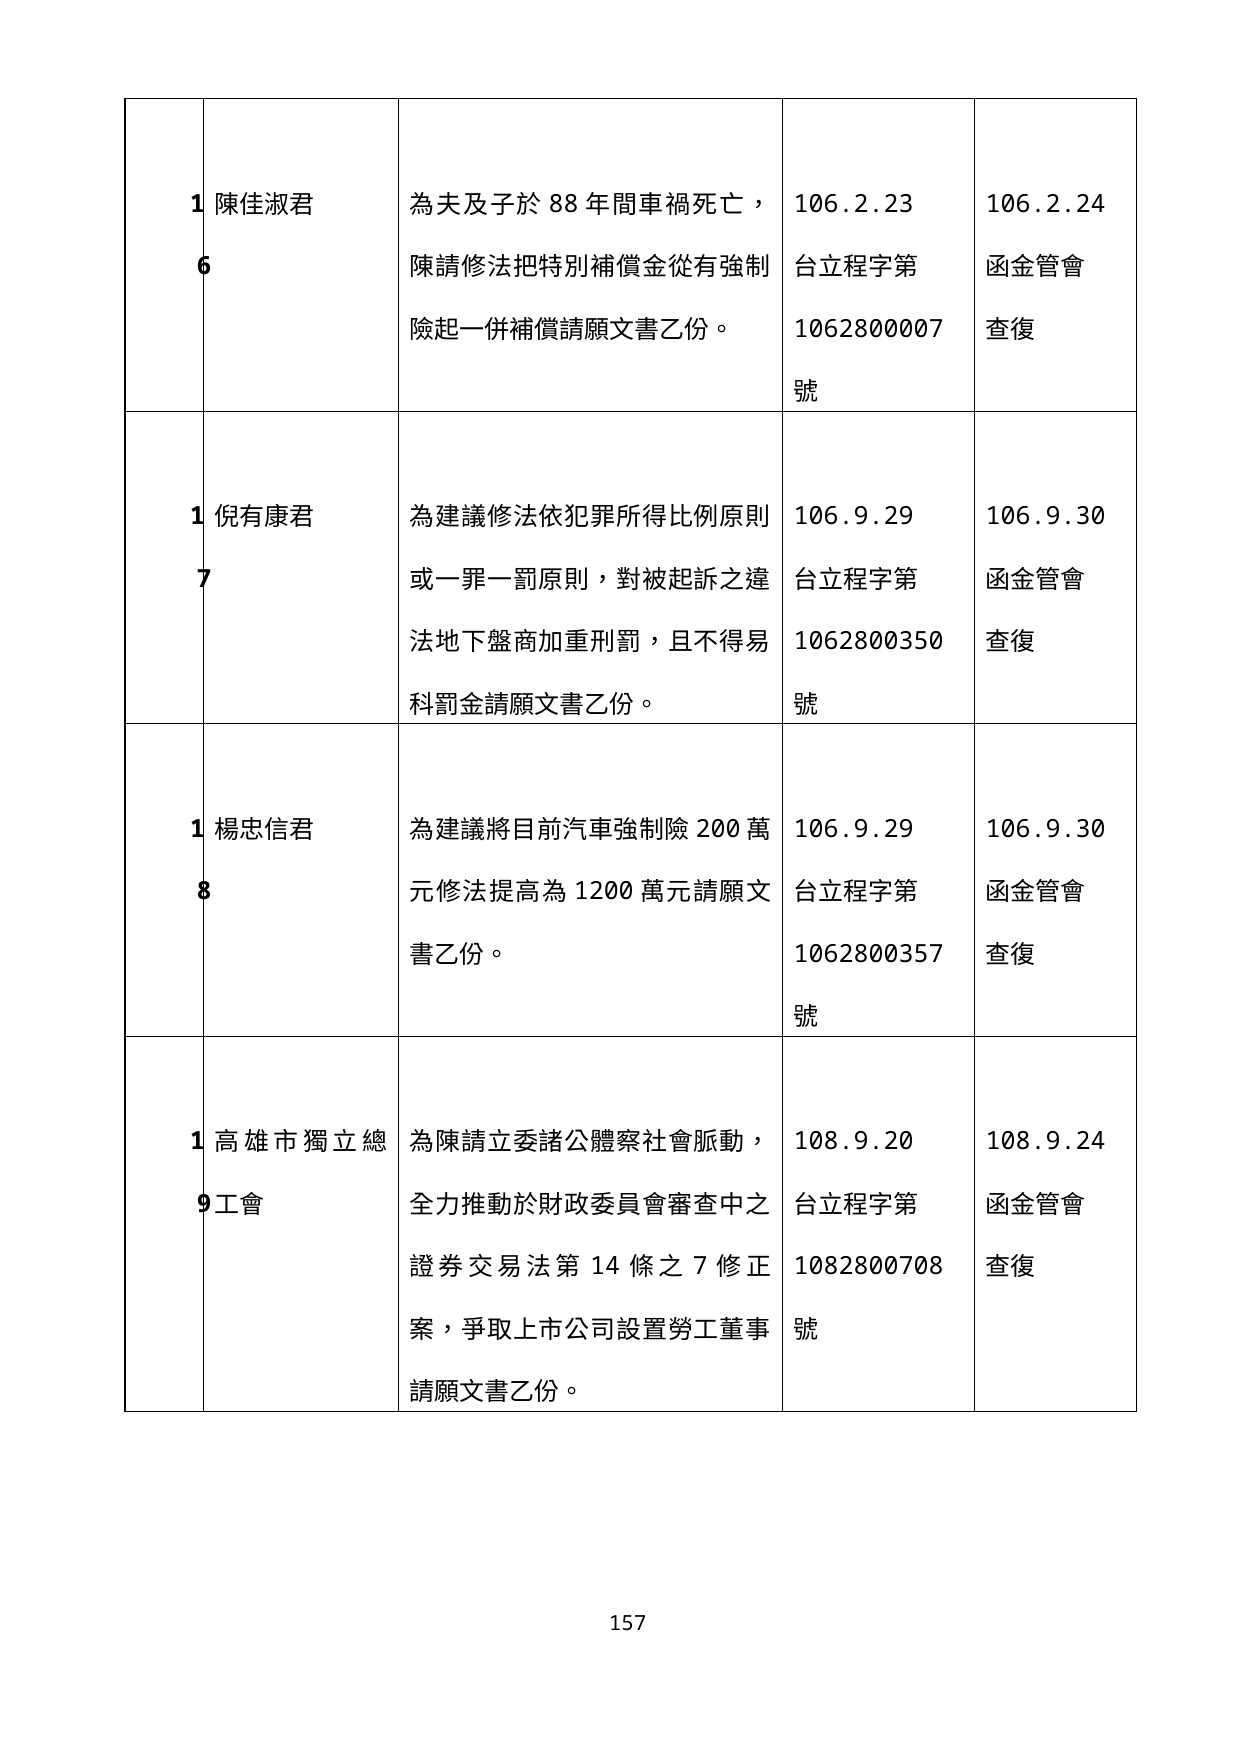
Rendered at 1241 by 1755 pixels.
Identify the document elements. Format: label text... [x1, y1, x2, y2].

table_cell 108.9.20 台立程字第 1082800708號 [783, 1037, 974, 1411]
table_cell 106.9.29 台立程字第 1062800350號 [783, 412, 974, 723]
table_cell 高雄市獨立總工會 [204, 1037, 398, 1411]
table_cell 106.9.30 函金管會 查復 [975, 412, 1136, 723]
table_cell [126, 724, 203, 1036]
table_cell 楊忠信君 [204, 724, 398, 1036]
table_cell 為夫及子於88年間車禍死亡，陳請修法把特別補償金從有強制險起一併補償請願文書乙份。 [399, 99, 782, 411]
table_cell [126, 412, 203, 723]
table_cell 為建議將目前汽車強制險200萬元修法提高為1200萬元請願文書乙份。 [399, 724, 782, 1036]
table_cell 106.2.24 函金管會 查復 [975, 99, 1136, 411]
table_cell 106.9.29 台立程字第 1062800357號 [783, 724, 974, 1036]
table_cell 為建議修法依犯罪所得比例原則或一罪一罰原則，對被起訴之違法地下盤商加重刑罰，且不得易科罰金請願文書乙份。 [399, 412, 782, 723]
table_cell 陳佳淑君 [204, 99, 398, 411]
table_cell 108.9.24 函金管會 查復 [975, 1037, 1136, 1411]
table_cell [126, 1037, 203, 1411]
table_cell 106.9.30 函金管會 查復 [975, 724, 1136, 1036]
table_cell [126, 99, 203, 411]
table_cell 為陳請立委諸公體察社會脈動，全力推動於財政委員會審查中之證券交易法第14條之7修正案，爭取上市公司設置勞工董事請願文書乙份。 [399, 1037, 782, 1411]
table_cell 106.2.23 台立程字第 1062800007號 [783, 99, 974, 411]
table_cell 倪有康君 [204, 412, 398, 723]
